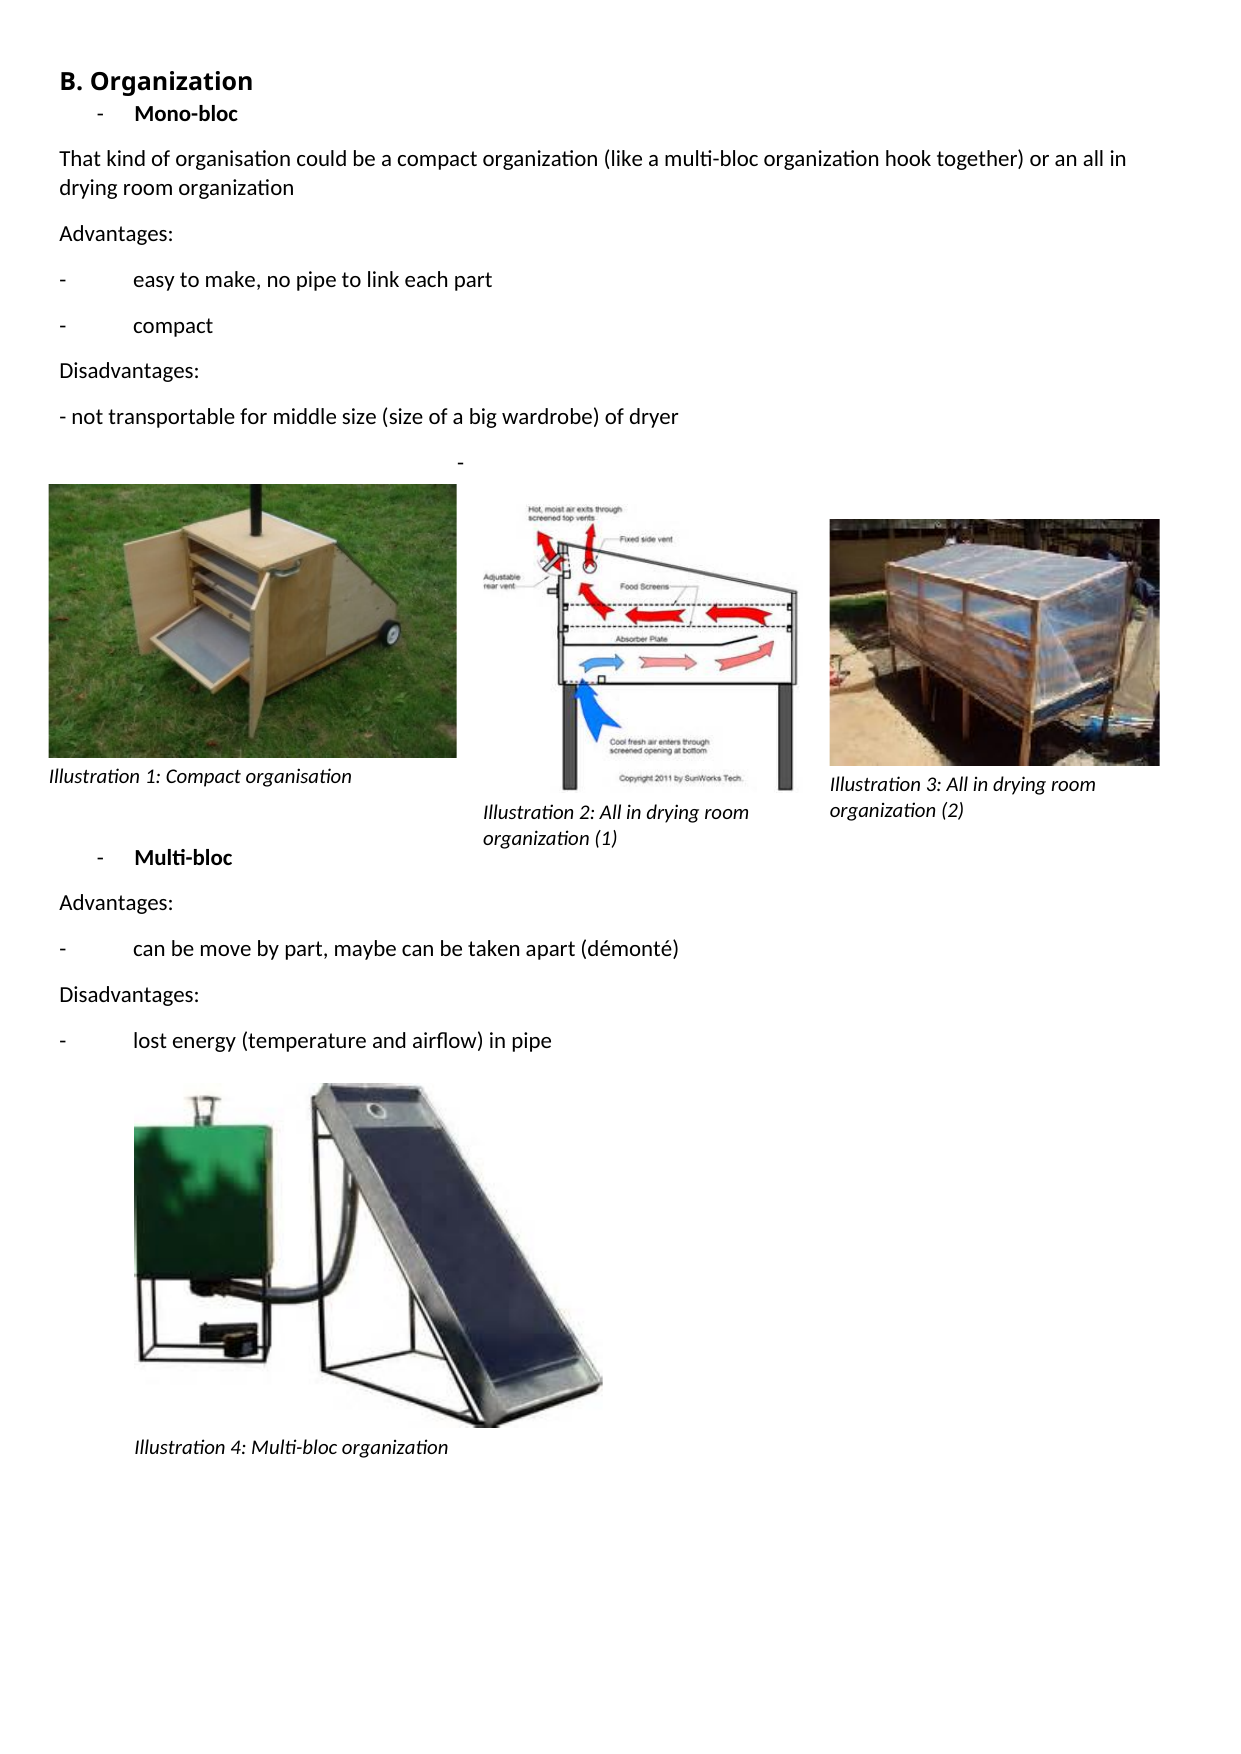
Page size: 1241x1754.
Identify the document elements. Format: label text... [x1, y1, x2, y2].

picture [482, 504, 804, 793]
text Illustration 3: All in drying room organization (2) [829, 766, 1159, 823]
list Advantages: [59, 219, 1181, 247]
list Mono-bloc [97, 99, 1181, 127]
text Illustration 2: All in drying room organization (1) [483, 793, 803, 851]
list That kind of organisation could be a compact organization (like a multi-bloc organization hook together) or an all in drying room organization [59, 144, 1181, 202]
list lost energy (temperature and airflow) in pipe [59, 1026, 1181, 1054]
picture [829, 519, 1160, 766]
picture [134, 1083, 603, 1428]
list compact [59, 311, 1181, 339]
list Advantages: [59, 888, 1181, 917]
text Illustration 1: Compact organisation [49, 758, 457, 789]
subtitle B. Organization [59, 63, 1181, 97]
list easy to make, no pipe to link each part [59, 265, 1181, 293]
list can be move by part, maybe can be taken apart (démonté) [59, 934, 1181, 962]
picture [48, 484, 457, 758]
text Illustration 4: Multi-bloc organization [134, 1428, 603, 1459]
list Disadvantages: [59, 980, 1181, 1008]
list Multi-bloc [97, 843, 1181, 871]
list - [49, 448, 1181, 484]
list - not transportable for middle size (size of a big wardrobe) of dryer [59, 402, 1181, 430]
list Disadvantages: [59, 356, 1181, 384]
